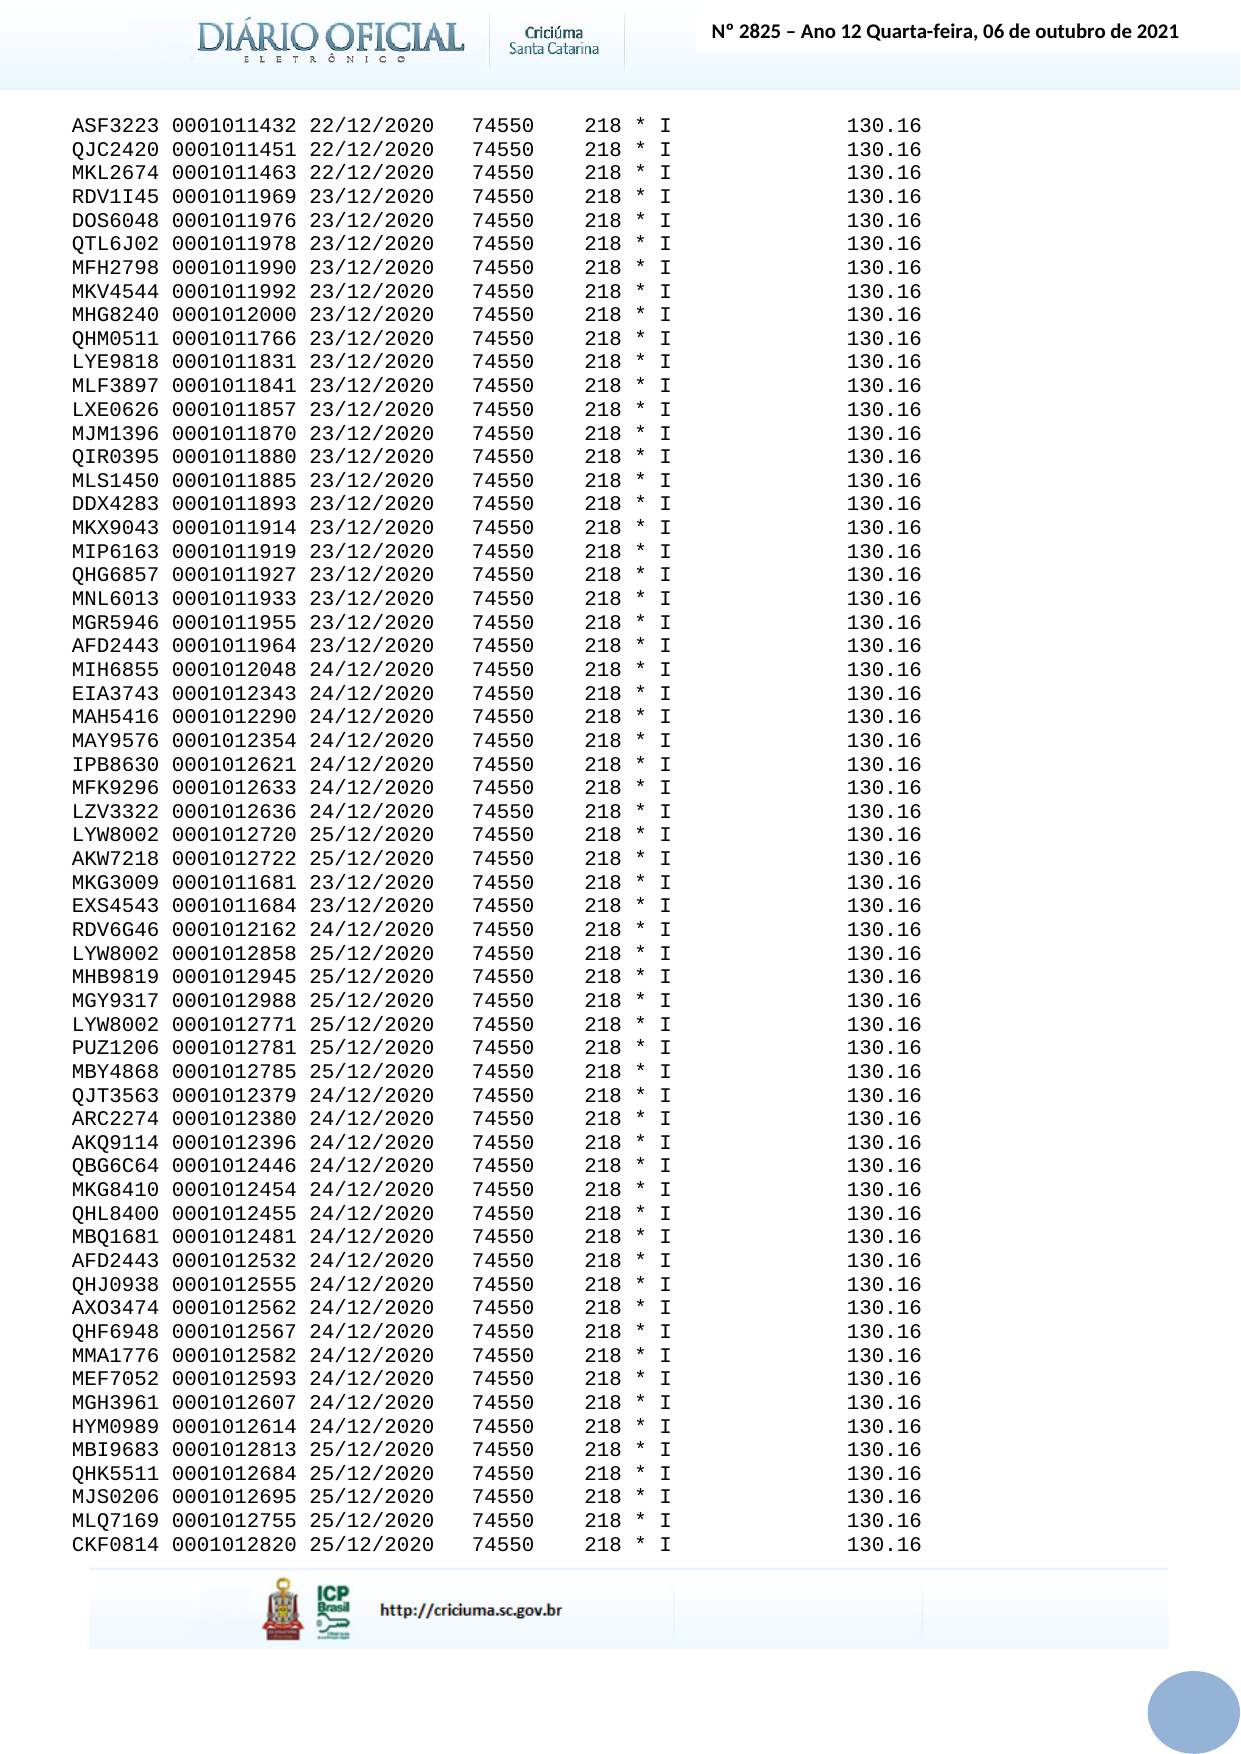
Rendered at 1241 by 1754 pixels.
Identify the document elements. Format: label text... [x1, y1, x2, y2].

text MFK9296 0001012633 24/12/2020 74550 218 * I 130.16 [59, 777, 1181, 801]
text AFD2443 0001011964 23/12/2020 74550 218 * I 130.16 [59, 635, 1181, 659]
text MLS1450 0001011885 23/12/2020 74550 218 * I 130.16 [59, 470, 1181, 493]
text MGY9317 0001012988 25/12/2020 74550 218 * I 130.16 [59, 990, 1181, 1014]
text MBY4868 0001012785 25/12/2020 74550 218 * I 130.16 [59, 1061, 1181, 1084]
text QJC2420 0001011451 22/12/2020 74550 218 * I 130.16 [59, 139, 1181, 162]
text QJT3563 0001012379 24/12/2020 74550 218 * I 130.16 [59, 1084, 1181, 1108]
text QHL8400 0001012455 24/12/2020 74550 218 * I 130.16 [59, 1203, 1181, 1226]
text MKL2674 0001011463 22/12/2020 74550 218 * I 130.16 [59, 162, 1181, 186]
text LZV3322 0001012636 24/12/2020 74550 218 * I 130.16 [59, 801, 1181, 824]
text QHJ0938 0001012555 24/12/2020 74550 218 * I 130.16 [59, 1274, 1181, 1297]
text MLQ7169 0001012755 25/12/2020 74550 218 * I 130.16 [59, 1510, 1181, 1534]
text MAH5416 0001012290 24/12/2020 74550 218 * I 130.16 [59, 706, 1181, 730]
text MHG8240 0001012000 23/12/2020 74550 218 * I 130.16 [59, 304, 1181, 328]
text MIP6163 0001011919 23/12/2020 74550 218 * I 130.16 [59, 541, 1181, 564]
text LYW8002 0001012771 25/12/2020 74550 218 * I 130.16 [59, 1014, 1181, 1037]
text EIA3743 0001012343 24/12/2020 74550 218 * I 130.16 [59, 683, 1181, 706]
text MGH3961 0001012607 24/12/2020 74550 218 * I 130.16 [59, 1392, 1181, 1416]
text DDX4283 0001011893 23/12/2020 74550 218 * I 130.16 [59, 493, 1181, 517]
text MKG3009 0001011681 23/12/2020 74550 218 * I 130.16 [59, 872, 1181, 895]
text QHF6948 0001012567 24/12/2020 74550 218 * I 130.16 [59, 1321, 1181, 1345]
text RDV6G46 0001012162 24/12/2020 74550 218 * I 130.16 [59, 919, 1181, 943]
text LXE0626 0001011857 23/12/2020 74550 218 * I 130.16 [59, 399, 1181, 422]
text MGR5946 0001011955 23/12/2020 74550 218 * I 130.16 [59, 612, 1181, 635]
text MJM1396 0001011870 23/12/2020 74550 218 * I 130.16 [59, 422, 1181, 446]
text MJS0206 0001012695 25/12/2020 74550 218 * I 130.16 [59, 1487, 1181, 1510]
text MLF3897 0001011841 23/12/2020 74550 218 * I 130.16 [59, 375, 1181, 399]
text MHB9819 0001012945 25/12/2020 74550 218 * I 130.16 [59, 966, 1181, 990]
text QHM0511 0001011766 23/12/2020 74550 218 * I 130.16 [59, 328, 1181, 352]
text MBQ1681 0001012481 24/12/2020 74550 218 * I 130.16 [59, 1226, 1181, 1250]
text AXO3474 0001012562 24/12/2020 74550 218 * I 130.16 [59, 1297, 1181, 1321]
text QHG6857 0001011927 23/12/2020 74550 218 * I 130.16 [59, 564, 1181, 588]
text AKQ9114 0001012396 24/12/2020 74550 218 * I 130.16 [59, 1132, 1181, 1156]
text LYW8002 0001012858 25/12/2020 74550 218 * I 130.16 [59, 943, 1181, 966]
text LYW8002 0001012720 25/12/2020 74550 218 * I 130.16 [59, 824, 1181, 848]
text LYE9818 0001011831 23/12/2020 74550 218 * I 130.16 [59, 352, 1181, 375]
text IPB8630 0001012621 24/12/2020 74550 218 * I 130.16 [59, 753, 1181, 777]
text RDV1I45 0001011969 23/12/2020 74550 218 * I 130.16 [59, 186, 1181, 210]
text MKV4544 0001011992 23/12/2020 74550 218 * I 130.16 [59, 281, 1181, 304]
text AFD2443 0001012532 24/12/2020 74550 218 * I 130.16 [59, 1250, 1181, 1274]
text EXS4543 0001011684 23/12/2020 74550 218 * I 130.16 [59, 895, 1181, 919]
text MFH2798 0001011990 23/12/2020 74550 218 * I 130.16 [59, 257, 1181, 281]
text AKW7218 0001012722 25/12/2020 74550 218 * I 130.16 [59, 848, 1181, 872]
text QIR0395 0001011880 23/12/2020 74550 218 * I 130.16 [59, 446, 1181, 470]
text PUZ1206 0001012781 25/12/2020 74550 218 * I 130.16 [59, 1037, 1181, 1061]
text MNL6013 0001011933 23/12/2020 74550 218 * I 130.16 [59, 588, 1181, 612]
text ARC2274 0001012380 24/12/2020 74550 218 * I 130.16 [59, 1108, 1181, 1132]
text QHK5511 0001012684 25/12/2020 74550 218 * I 130.16 [59, 1463, 1181, 1487]
text QBG6C64 0001012446 24/12/2020 74550 218 * I 130.16 [59, 1156, 1181, 1179]
text QTL6J02 0001011978 23/12/2020 74550 218 * I 130.16 [59, 233, 1181, 257]
text MKG8410 0001012454 24/12/2020 74550 218 * I 130.16 [59, 1179, 1181, 1203]
text MKX9043 0001011914 23/12/2020 74550 218 * I 130.16 [59, 517, 1181, 541]
text HYM0989 0001012614 24/12/2020 74550 218 * I 130.16 [59, 1416, 1181, 1439]
text MAY9576 0001012354 24/12/2020 74550 218 * I 130.16 [59, 730, 1181, 753]
text ASF3223 0001011432 22/12/2020 74550 218 * I 130.16 [59, 115, 1181, 139]
text MEF7052 0001012593 24/12/2020 74550 218 * I 130.16 [59, 1368, 1181, 1392]
text DOS6048 0001011976 23/12/2020 74550 218 * I 130.16 [59, 210, 1181, 233]
text CKF0814 0001012820 25/12/2020 74550 218 * I 130.16 [59, 1534, 1181, 1557]
text MBI9683 0001012813 25/12/2020 74550 218 * I 130.16 [59, 1439, 1181, 1463]
text MMA1776 0001012582 24/12/2020 74550 218 * I 130.16 [59, 1345, 1181, 1368]
text MIH6855 0001012048 24/12/2020 74550 218 * I 130.16 [59, 659, 1181, 683]
